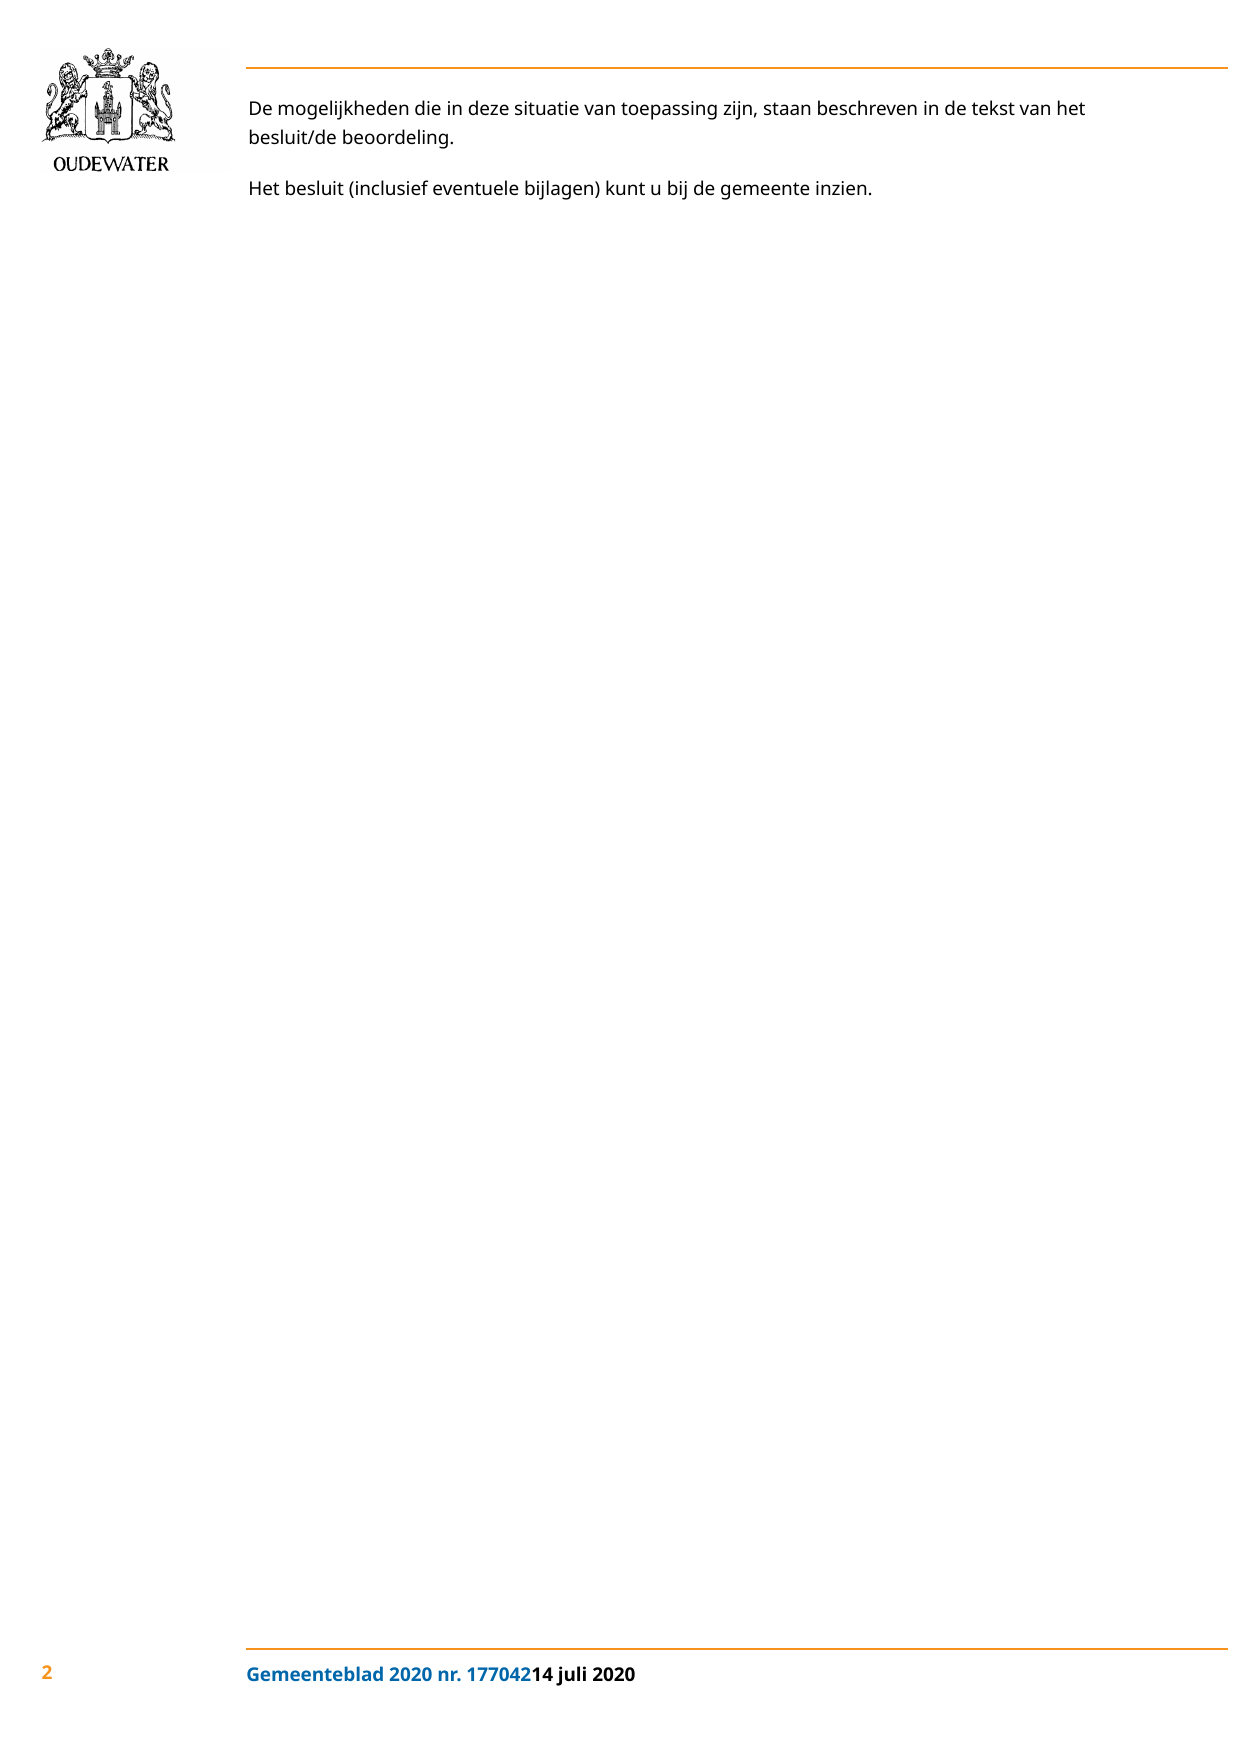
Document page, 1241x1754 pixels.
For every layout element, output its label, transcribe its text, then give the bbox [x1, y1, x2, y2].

picture [41, 47, 231, 172]
text Het besluit (inclusief eventuele bijlagen) kunt u bij de gemeente inzien. [248, 175, 1152, 201]
text De mogelijkheden die in deze situatie van toepassing zijn, staan beschreven in de tekst van het besluit/de beoordeling. [248, 95, 1152, 150]
